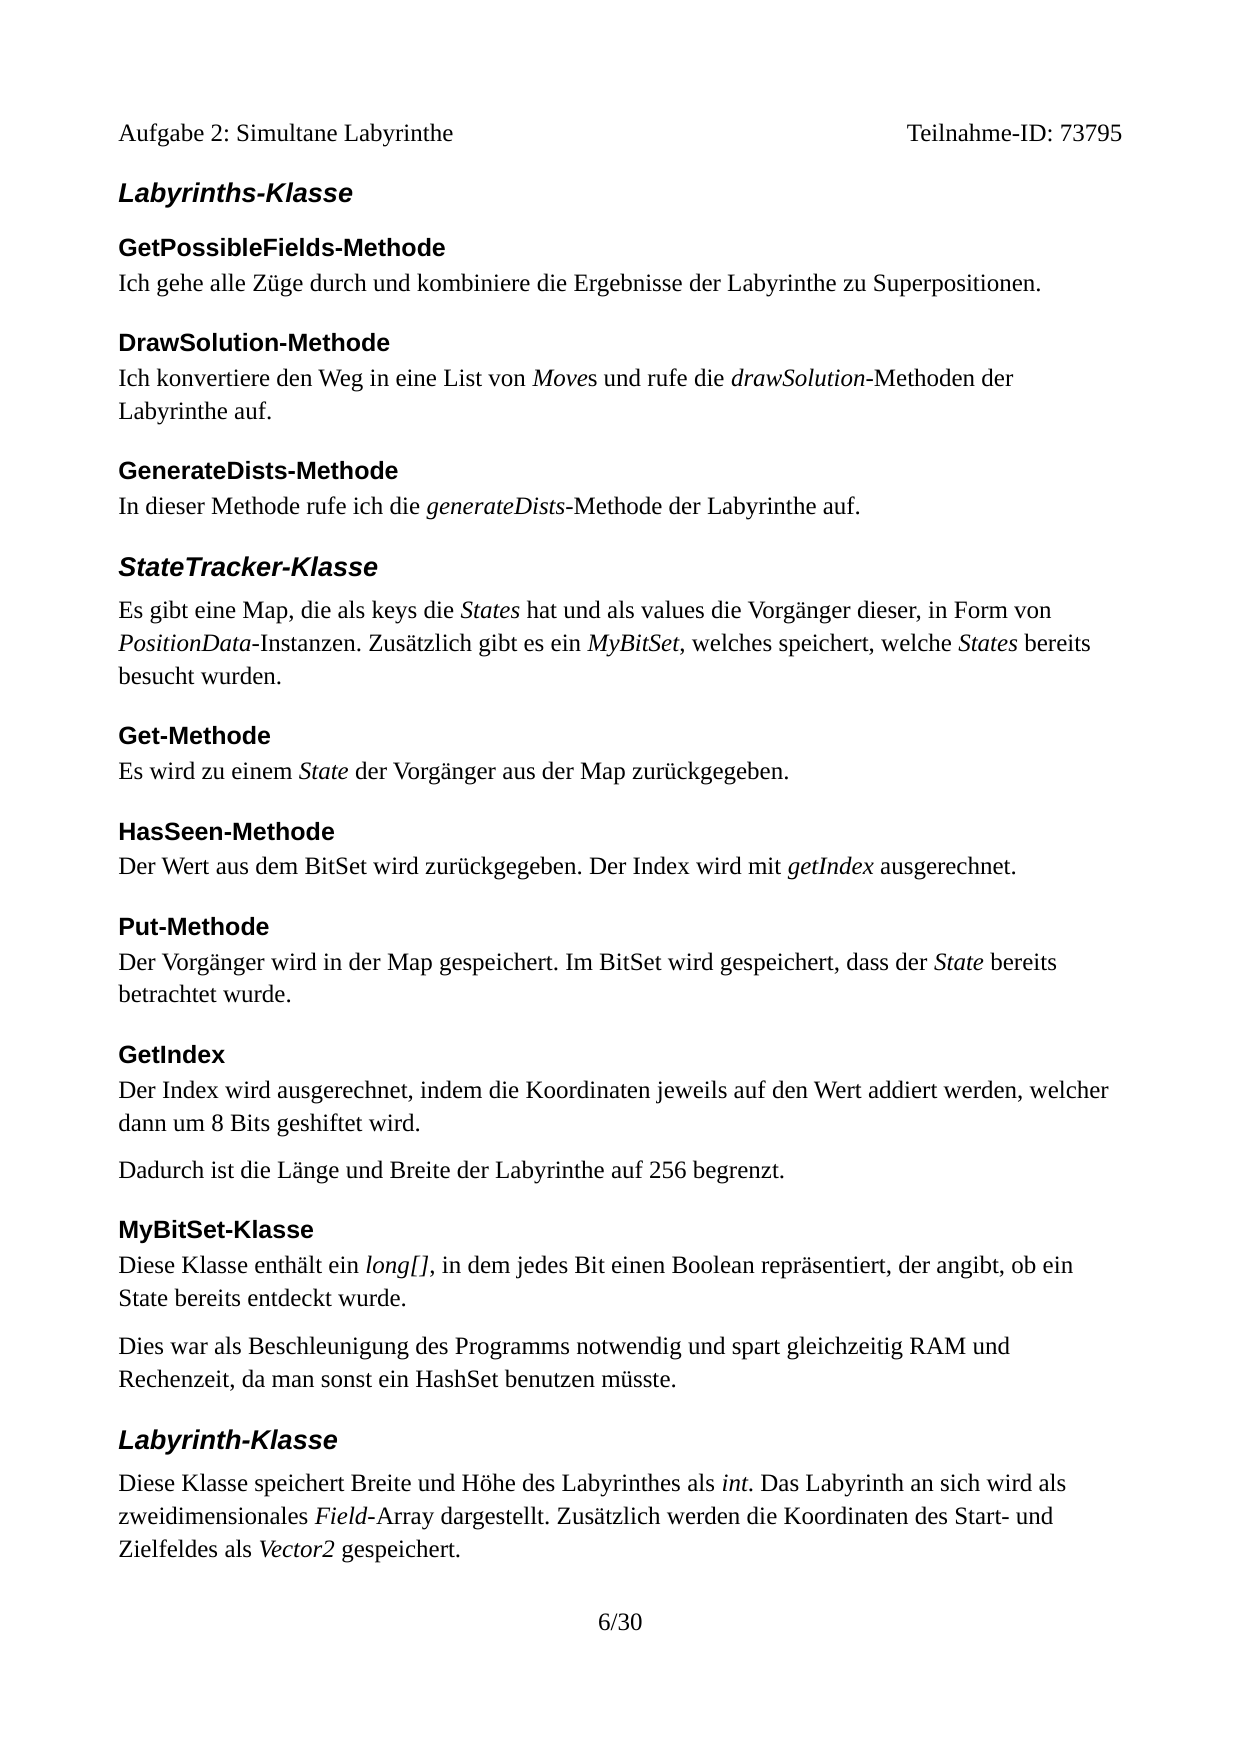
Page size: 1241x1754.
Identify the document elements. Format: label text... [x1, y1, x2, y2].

text In dieser Methode rufe ich die generateDists-Methode der Labyrinthe auf. [118, 491, 1122, 520]
text Der Vorgänger wird in der Map gespeichert. Im BitSet wird gespeichert, dass der State bereits betrachtet wurde. [118, 947, 1122, 1008]
text Der Wert aus dem BitSet wird zurückgegeben. Der Index wird mit getIndex ausgerechnet. [118, 851, 1122, 880]
text Ich konvertiere den Weg in eine List von Moves und rufe die drawSolution-Methoden der Labyrinthe auf. [118, 363, 1122, 425]
text Diese Klasse speichert Breite und Höhe des Labyrinthes als int. Das Labyrinth an sich wird als zweidimensionales Field-Array dargestellt. Zusätzlich werden die Koordinaten des Start- und Zielfeldes als Vector2 gespeichert. [118, 1468, 1122, 1563]
text Der Index wird ausgerechnet, indem die Koordinaten jeweils auf den Wert addiert werden, welcher dann um 8 Bits geshiftet wird. [118, 1075, 1122, 1136]
subtitle Labyrinth-Klasse [118, 1424, 1122, 1455]
subtitle GetIndex [118, 1040, 1122, 1068]
subtitle Put-Methode [118, 912, 1122, 940]
subtitle Get-Methode [118, 721, 1122, 750]
text Diese Klasse enthält ein long[], in dem jedes Bit einen Boolean repräsentiert, der angibt, ob ein State bereits entdeckt wurde. [118, 1250, 1122, 1312]
subtitle DrawSolution-Methode [118, 328, 1122, 357]
subtitle GenerateDists-Methode [118, 456, 1122, 485]
subtitle HasSeen-Methode [118, 816, 1122, 845]
text Dies war als Beschleunigung des Programms notwendig und spart gleichzeitig RAM und Rechenzeit, da man sonst ein HashSet benutzen müsste. [118, 1331, 1122, 1393]
subtitle Labyrinths-Klasse [118, 177, 1122, 208]
text Es wird zu einem State der Vorgänger aus der Map zurückgegeben. [118, 756, 1122, 785]
text Es gibt eine Map, die als keys die States hat und als values die Vorgänger dieser, in Form von PositionData-Instanzen. Zusätzlich gibt es ein MyBitSet, welches speichert, welche States bereits besucht wurden. [118, 595, 1122, 690]
text Dadurch ist die Länge und Breite der Labyrinthe auf 256 begrenzt. [118, 1155, 1122, 1184]
subtitle GetPossibleFields-Methode [118, 233, 1122, 262]
subtitle MyBitSet-Klasse [118, 1215, 1122, 1244]
text Ich gehe alle Züge durch und kombiniere die Ergebnisse der Labyrinthe zu Superpositionen. [118, 268, 1122, 297]
subtitle StateTracker-Klasse [118, 551, 1122, 583]
